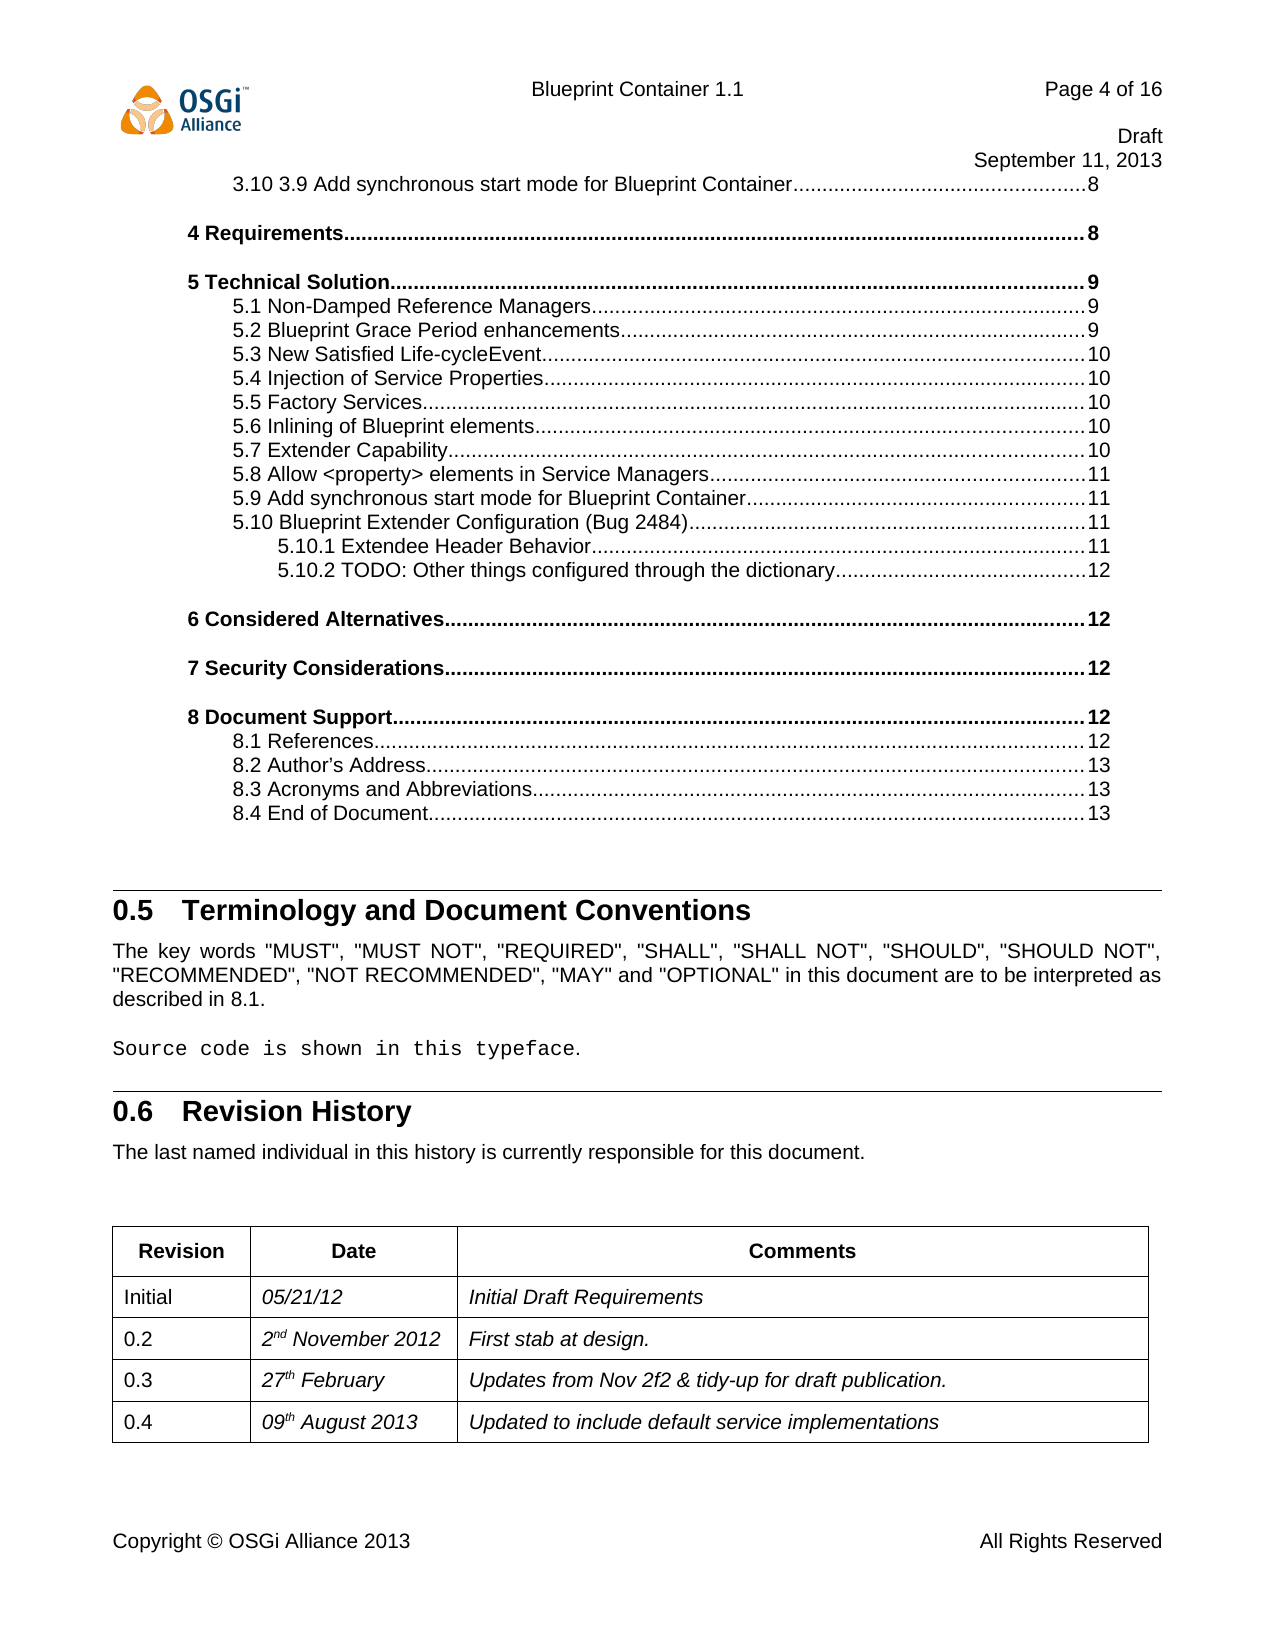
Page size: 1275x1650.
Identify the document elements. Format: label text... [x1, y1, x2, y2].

table_cell 0.3 [113, 1360, 250, 1401]
table_header Date [251, 1227, 457, 1276]
table_cell 21/05/12 [251, 1277, 457, 1317]
text 8 Document Support 12 [187, 704, 1162, 728]
text 4 Requirements 8 [187, 221, 1162, 245]
subtitle Revision History [112, 1092, 1162, 1128]
table_cell 09th August 2013 [251, 1402, 457, 1442]
table_header Revision [113, 1227, 250, 1276]
text 5.6 Inlining of Blueprint elements 10 [232, 414, 1162, 438]
table_cell 0.2 [113, 1318, 250, 1359]
table_cell Initial Draft Requirements [458, 1277, 1148, 1317]
table_cell 0.4 [113, 1402, 250, 1442]
text 5.4 Injection of Service Properties 10 [232, 366, 1162, 390]
text 5.10.1 Extendee Header Behavior 11 [277, 534, 1162, 558]
text 5.2 Blueprint Grace Period enhancements 9 [232, 318, 1162, 342]
text 5.10 Blueprint Extender Configuration (Bug 2484) 11 [232, 510, 1162, 534]
text 6 Considered Alternatives 12 [187, 607, 1162, 631]
table_cell Updated to include default service implementations [458, 1402, 1148, 1442]
text 8.1 References 12 [232, 728, 1162, 752]
text 5.8 Allow <property> elements in Service Managers 11 [232, 462, 1162, 486]
text 5.10.2 TODO: Other things configured through the dictionary 12 [277, 558, 1162, 582]
text 5 Technical Solution 9 [187, 270, 1162, 294]
text 8.4 End of Document 13 [232, 800, 1162, 824]
text 8.3 Acronyms and Abbreviations 13 [232, 776, 1162, 800]
table_cell Updates from Nov 2f2 & tidy-up for draft publication. [458, 1360, 1148, 1401]
table_cell First stab at design. [458, 1318, 1148, 1359]
text Source code is shown in this typeface. [112, 1036, 1162, 1062]
table_cell 2nd November 2012 [251, 1318, 457, 1359]
table_cell 27th February [251, 1360, 457, 1401]
subtitle Terminology and Document Conventions [112, 891, 1162, 927]
text The key words "MUST", "MUST NOT", "REQUIRED", "SHALL", "SHALL NOT", "SHOULD", "SHOULD NOT", "RECOMMENDED", "NOT RECOMMENDED", "MAY" and "OPTIONAL" in this document are to be interpreted as described in 1. [112, 939, 1162, 1011]
table_cell Initial [113, 1277, 250, 1317]
picture [113, 78, 257, 142]
text 5.9 Add synchronous start mode for Blueprint Container 11 [232, 486, 1162, 510]
text The last named individual in this history is currently responsible for this document. [112, 1140, 1162, 1164]
table_header Comments [458, 1227, 1148, 1276]
text 5.1 Non-Damped Reference Managers 9 [232, 294, 1162, 318]
text 7 Security Considerations 12 [187, 656, 1162, 679]
text 3.10 3.9 Add synchronous start mode for Blueprint Container 8 [232, 172, 1162, 196]
text 5.7 Extender Capability 10 [232, 438, 1162, 462]
text 5.3 New Satisfied Life-cycleEvent 10 [232, 342, 1162, 366]
text 8.2 Author’s Address 13 [232, 752, 1162, 776]
text 5.5 Factory Services 10 [232, 390, 1162, 414]
